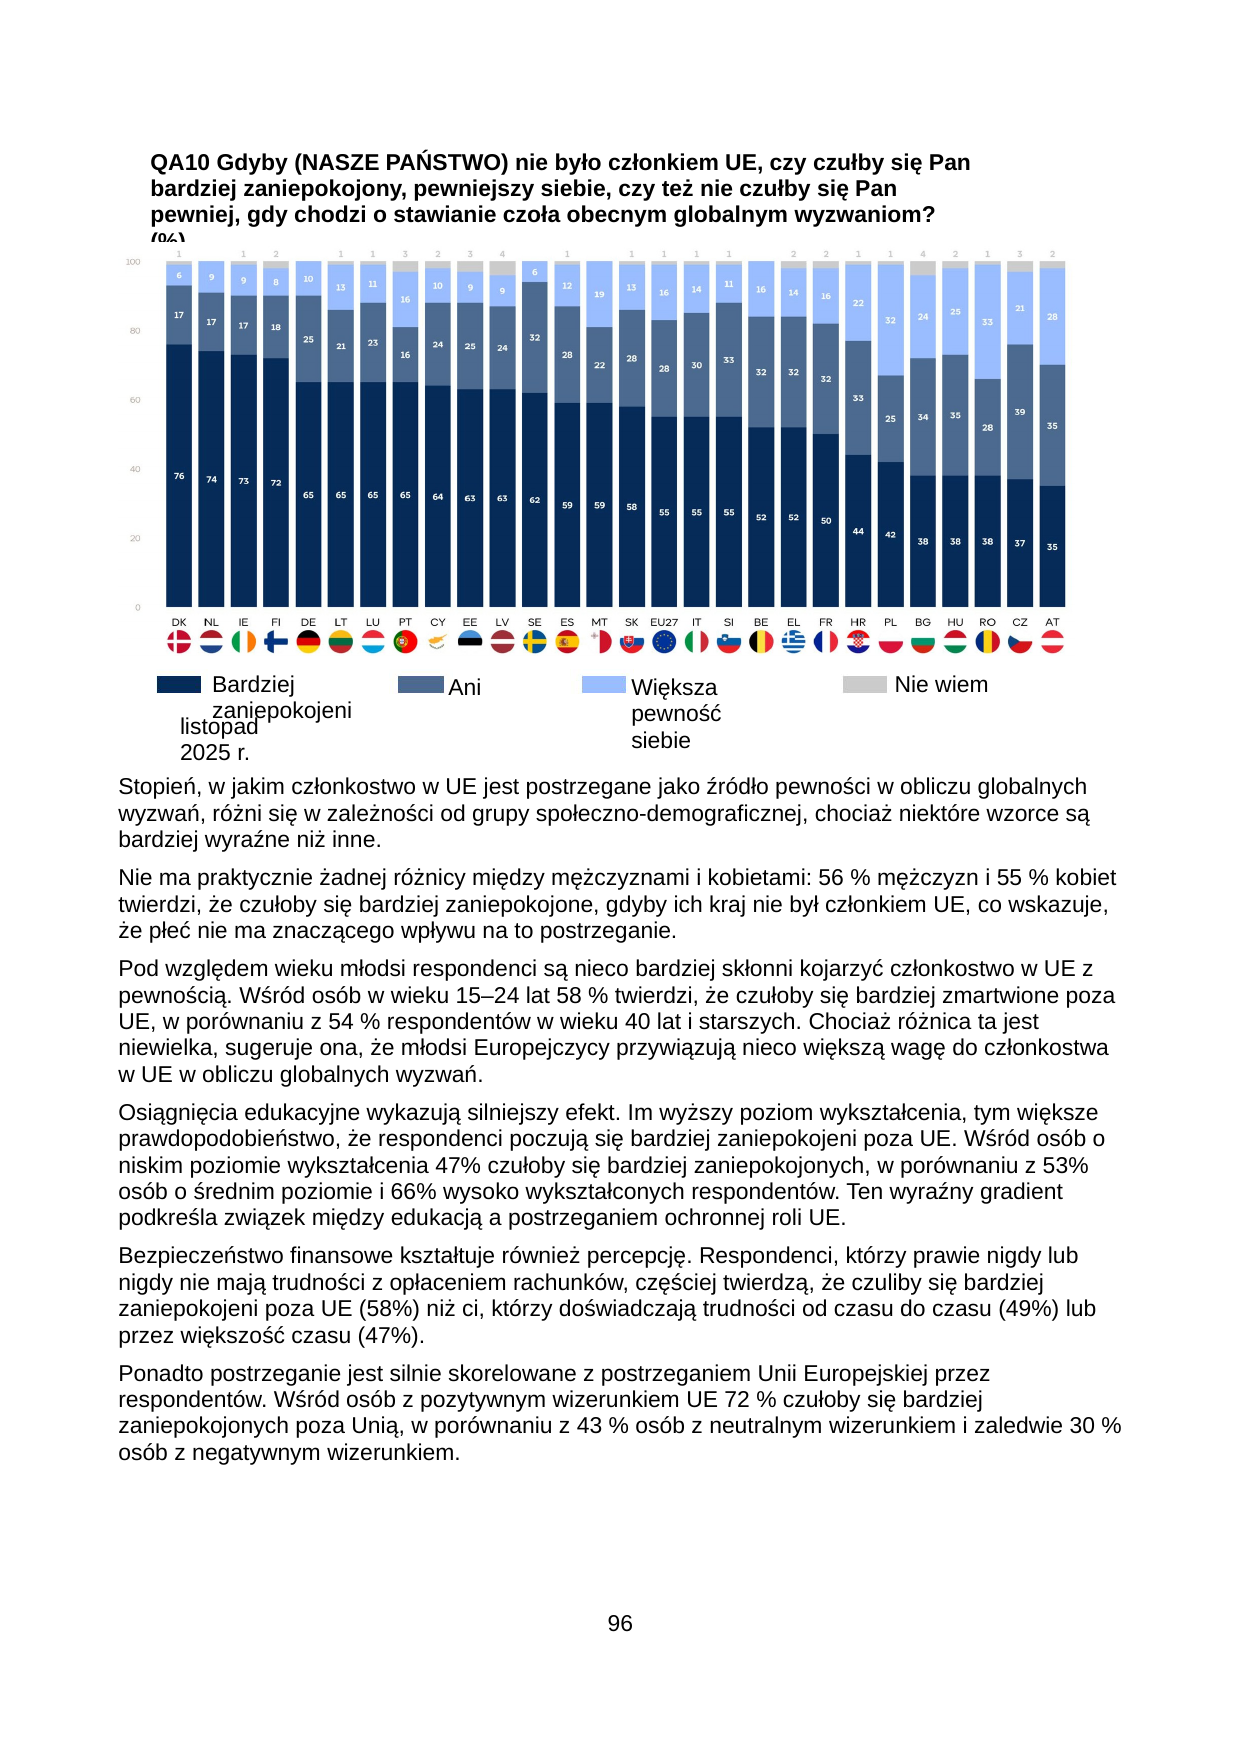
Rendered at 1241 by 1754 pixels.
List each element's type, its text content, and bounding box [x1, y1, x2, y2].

picture [453, 681, 459, 689]
picture [149, 669, 891, 694]
text Nie ma praktycznie żadnej różnicy między mężczyznami i kobietami: 56 % mężczyzn i 55 % kobiet twierdzi, że czułoby się bardziej zaniepokojone, gdyby ich kraj nie był członkiem UE, co wskazuje, że płeć nie ma znaczącego wpływu na to postrzeganie. [118, 864, 1122, 943]
picture [639, 683, 645, 694]
text Stopień, w jakim członkostwo w UE jest postrzegane jako źródło pewności w obliczu globalnych wyzwań, różni się w zależności od grupy społeczno-demograficznej, chociaż niektóre wzorce są bardziej wyraźne niż inne. [118, 118, 1122, 852]
text Osiągnięcia edukacyjne wykazują silniejszy efekt. Im wyższy poziom wykształcenia, tym większe prawdopodobieństwo, że respondenci poczują się bardziej zaniepokojeni poza UE. Wśród osób o niskim poziomie wykształcenia 47% czułoby się bardziej zaniepokojonych, w porównaniu z 53% osób o średnim poziomie i 66% wysoko wykształconych respondentów. Ten wyraźny gradient podkreśla związek między edukacją a postrzeganiem ochronnej roli UE. [118, 1099, 1122, 1231]
text Bezpieczeństwo finansowe kształtuje również percepcję. Respondenci, którzy prawie nigdy lub nigdy nie mają trudności z opłaceniem rachunków, częściej twierdzą, że czuliby się bardziej zaniepokojeni poza UE (58%) niż ci, którzy doświadczają trudności od czasu do czasu (49%) lub przez większość czasu (47%). [118, 1242, 1122, 1348]
text Ponadto postrzeganie jest silnie skorelowane z postrzeganiem Unii Europejskiej przez respondentów. Wśród osób z pozytywnym wizerunkiem UE 72 % czułoby się bardziej zaniepokojonych poza Unią, w porównaniu z 43 % osób z neutralnym wizerunkiem i zaledwie 30 % osób z negatywnym wizerunkiem. [118, 1360, 1122, 1465]
picture [118, 242, 1075, 656]
text Pod względem wieku młodsi respondenci są nieco bardziej skłonni kojarzyć członkostwo w UE z pewnością. Wśród osób w wieku 15–24 lat 58 % twierdzi, że czułoby się bardziej zmartwione poza UE, w porównaniu z 54 % respondentów w wieku 40 lat i starszych. Chociaż różnica ta jest niewielka, sugeruje ona, że młodsi Europejczycy przywiązują nieco większą wagę do członkostwa w UE w obliczu globalnych wyzwań. [118, 955, 1122, 1087]
